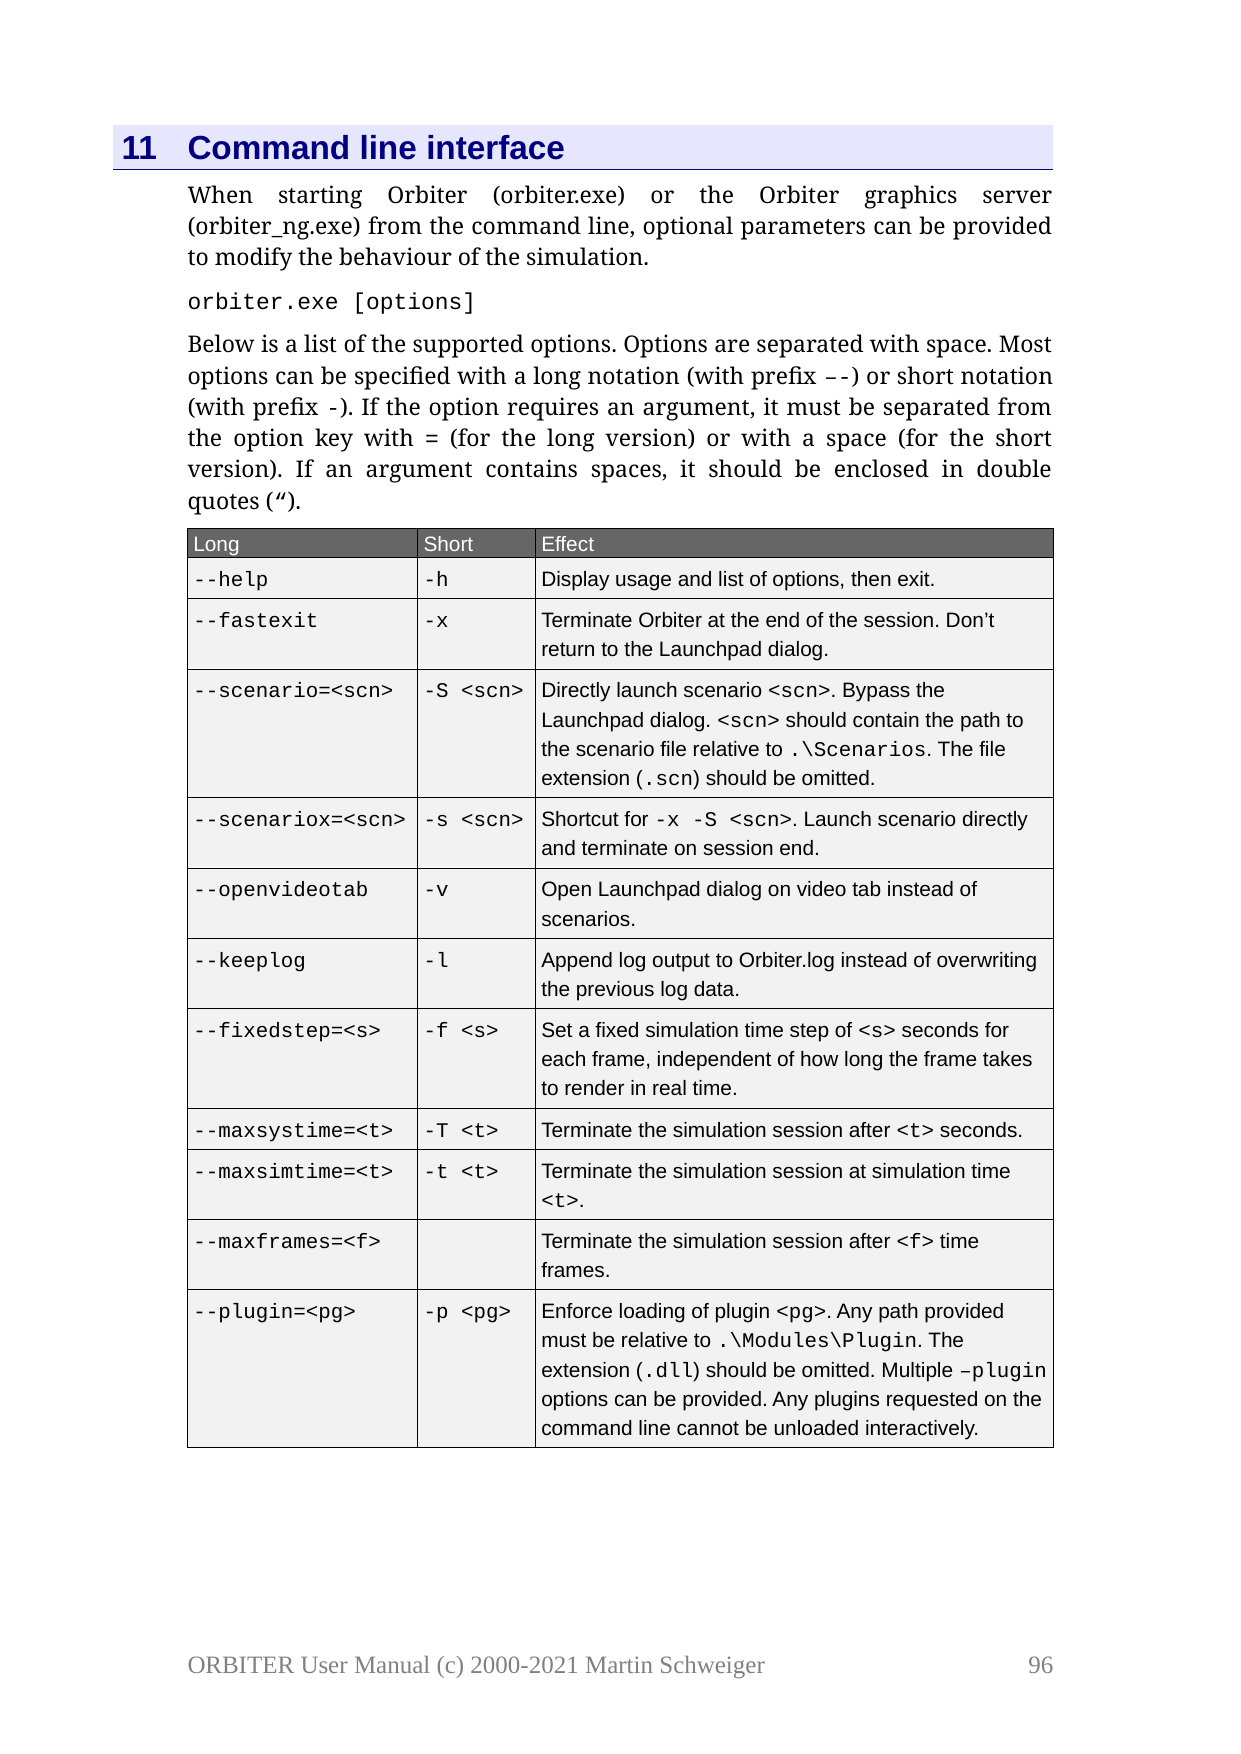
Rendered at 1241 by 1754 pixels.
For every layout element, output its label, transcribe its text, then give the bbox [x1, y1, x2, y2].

table_cell -v [418, 869, 535, 938]
text orbiter.exe [options] [187, 284, 1053, 316]
table_cell Terminate the simulation session after <t> seconds. [536, 1109, 1053, 1149]
table_cell Append log output to Orbiter.log instead of overwriting the previous log data. [536, 939, 1053, 1008]
text When starting Orbiter (orbiter.exe) or the Orbiter graphics server (orbiter_ng.exe) from the command line, optional parameters can be provided to modify the behaviour of the simulation. [187, 178, 1053, 272]
table_cell Open Launchpad dialog on video tab instead of scenarios. [536, 869, 1053, 938]
table_cell -s <scn> [418, 798, 535, 867]
table_cell Enforce loading of plugin <pg>. Any path provided must be relative to .\Modules\Plugin. The extension (.dll) should be omitted. Multiple –plugin options can be provided. Any plugins requested on the command line cannot be unloaded interactively. [536, 1290, 1053, 1447]
text Below is a list of the supported options. Options are separated with space. Most options can be specified with a long notation (with prefix –-) or short notation (with prefix -). If the option requires an argument, it must be separated from the option key with = (for the long version) or with a space (for the short version). If an argument contains spaces, it should be enclosed in double quotes (“). [187, 328, 1053, 515]
table_cell Display usage and list of options, then exit. [536, 558, 1053, 598]
table_cell Shortcut for -x -S <scn>. Launch scenario directly and terminate on session end. [536, 798, 1053, 867]
table_cell --fastexit [188, 599, 417, 668]
subtitle Command line interface [113, 125, 1053, 169]
table_cell --help [188, 558, 417, 598]
table_cell -T <t> [418, 1109, 535, 1149]
table_cell --maxframes=<f> [188, 1220, 417, 1289]
table_cell Directly launch scenario <scn>. Bypass the Launchpad dialog. <scn> should contain the path to the scenario file relative to .\Scenarios. The file extension (.scn) should be omitted. [536, 670, 1053, 797]
table_header Effect [536, 529, 1053, 557]
table_cell --maxsystime=<t> [188, 1109, 417, 1149]
table_cell Terminate the simulation session after <f> time frames. [536, 1220, 1053, 1289]
table_cell Set a fixed simulation time step of <s> seconds for each frame, independent of how long the frame takes to render in real time. [536, 1009, 1053, 1108]
table_cell -l [418, 939, 535, 1008]
table_cell -h [418, 558, 535, 598]
table_cell --scenariox=<scn> [188, 798, 417, 867]
table_cell -p <pg> [418, 1290, 535, 1447]
table_cell --maxsimtime=<t> [188, 1150, 417, 1219]
table_header Long [188, 529, 417, 557]
table_cell Terminate the simulation session at simulation time <t>. [536, 1150, 1053, 1219]
table_cell [418, 1220, 535, 1289]
table_cell --scenario=<scn> [188, 670, 417, 797]
table_cell Terminate Orbiter at the end of the session. Don’t return to the Launchpad dialog. [536, 599, 1053, 668]
table_cell --fixedstep=<s> [188, 1009, 417, 1108]
table_cell -S <scn> [418, 670, 535, 797]
table_header Short [418, 529, 535, 557]
table_cell -f <s> [418, 1009, 535, 1108]
table_cell --plugin=<pg> [188, 1290, 417, 1447]
table_cell -t <t> [418, 1150, 535, 1219]
table_cell --keeplog [188, 939, 417, 1008]
table_cell --openvideotab [188, 869, 417, 938]
table_cell -x [418, 599, 535, 668]
